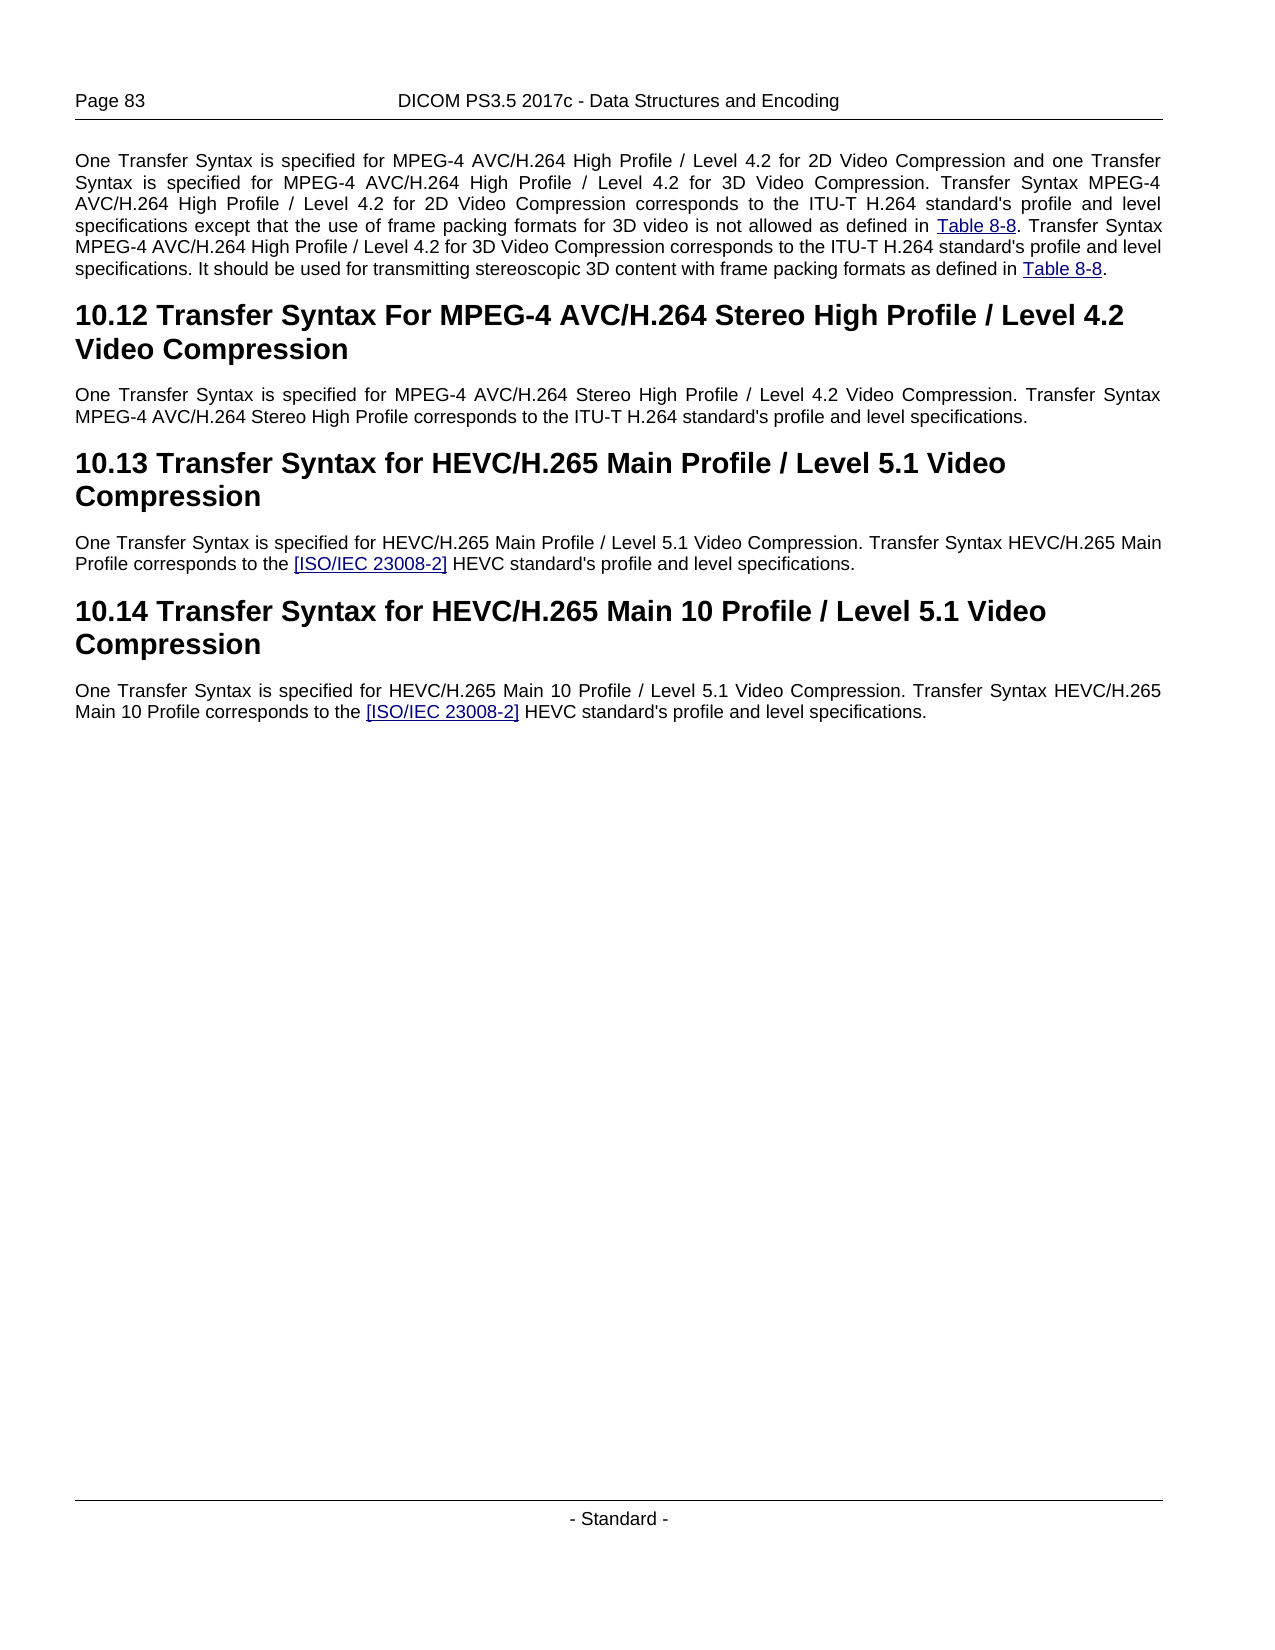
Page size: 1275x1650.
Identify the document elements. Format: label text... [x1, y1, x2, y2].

text One Transfer Syntax is specified for HEVC/H.265 Main 10 Profile / Level 5.1 Video Compression. Transfer Syntax HEVC/H.265 Main 10 Profile corresponds to the [ISO/IEC 23008-2] HEVC standard's profile and level specifications. [75, 679, 1162, 722]
text One Transfer Syntax is specified for HEVC/H.265 Main Profile / Level 5.1 Video Compression. Transfer Syntax HEVC/H.265 Main Profile corresponds to the [ISO/IEC 23008-2] HEVC standard's profile and level specifications. [75, 532, 1162, 575]
text 10.14 Transfer Syntax for HEVC/H.265 Main 10 Profile / Level 5.1 Video Compression [75, 593, 1162, 661]
text One Transfer Syntax is specified for MPEG-4 AVC/H.264 Stereo High Profile / Level 4.2 Video Compression. Transfer Syntax MPEG-4 AVC/H.264 Stereo High Profile corresponds to the ITU-T H.264 standard's profile and level specifications. [75, 384, 1162, 427]
text One Transfer Syntax is specified for MPEG-4 AVC/H.264 High Profile / Level 4.2 for 2D Video Compression and one Transfer Syntax is specified for MPEG-4 AVC/H.264 High Profile / Level 4.2 for 3D Video Compression. Transfer Syntax MPEG-4 AVC/H.264 High Profile / Level 4.2 for 2D Video Compression corresponds to the ITU-T H.264 standard's profile and level specifications except that the use of frame packing formats for 3D video is not allowed as defined in Table 8-8. Transfer Syntax MPEG-4 AVC/H.264 High Profile / Level 4.2 for 3D Video Compression corresponds to the ITU-T H.264 standard's profile and level specifications. It should be used for transmitting stereoscopic 3D content with frame packing formats as defined in Table 8-8. [75, 150, 1162, 279]
text 10.12 Transfer Syntax For MPEG-4 AVC/H.264 Stereo High Profile / Level 4.2 Video Compression [75, 298, 1162, 365]
text 10.13 Transfer Syntax for HEVC/H.265 Main Profile / Level 5.1 Video Compression [75, 446, 1162, 513]
